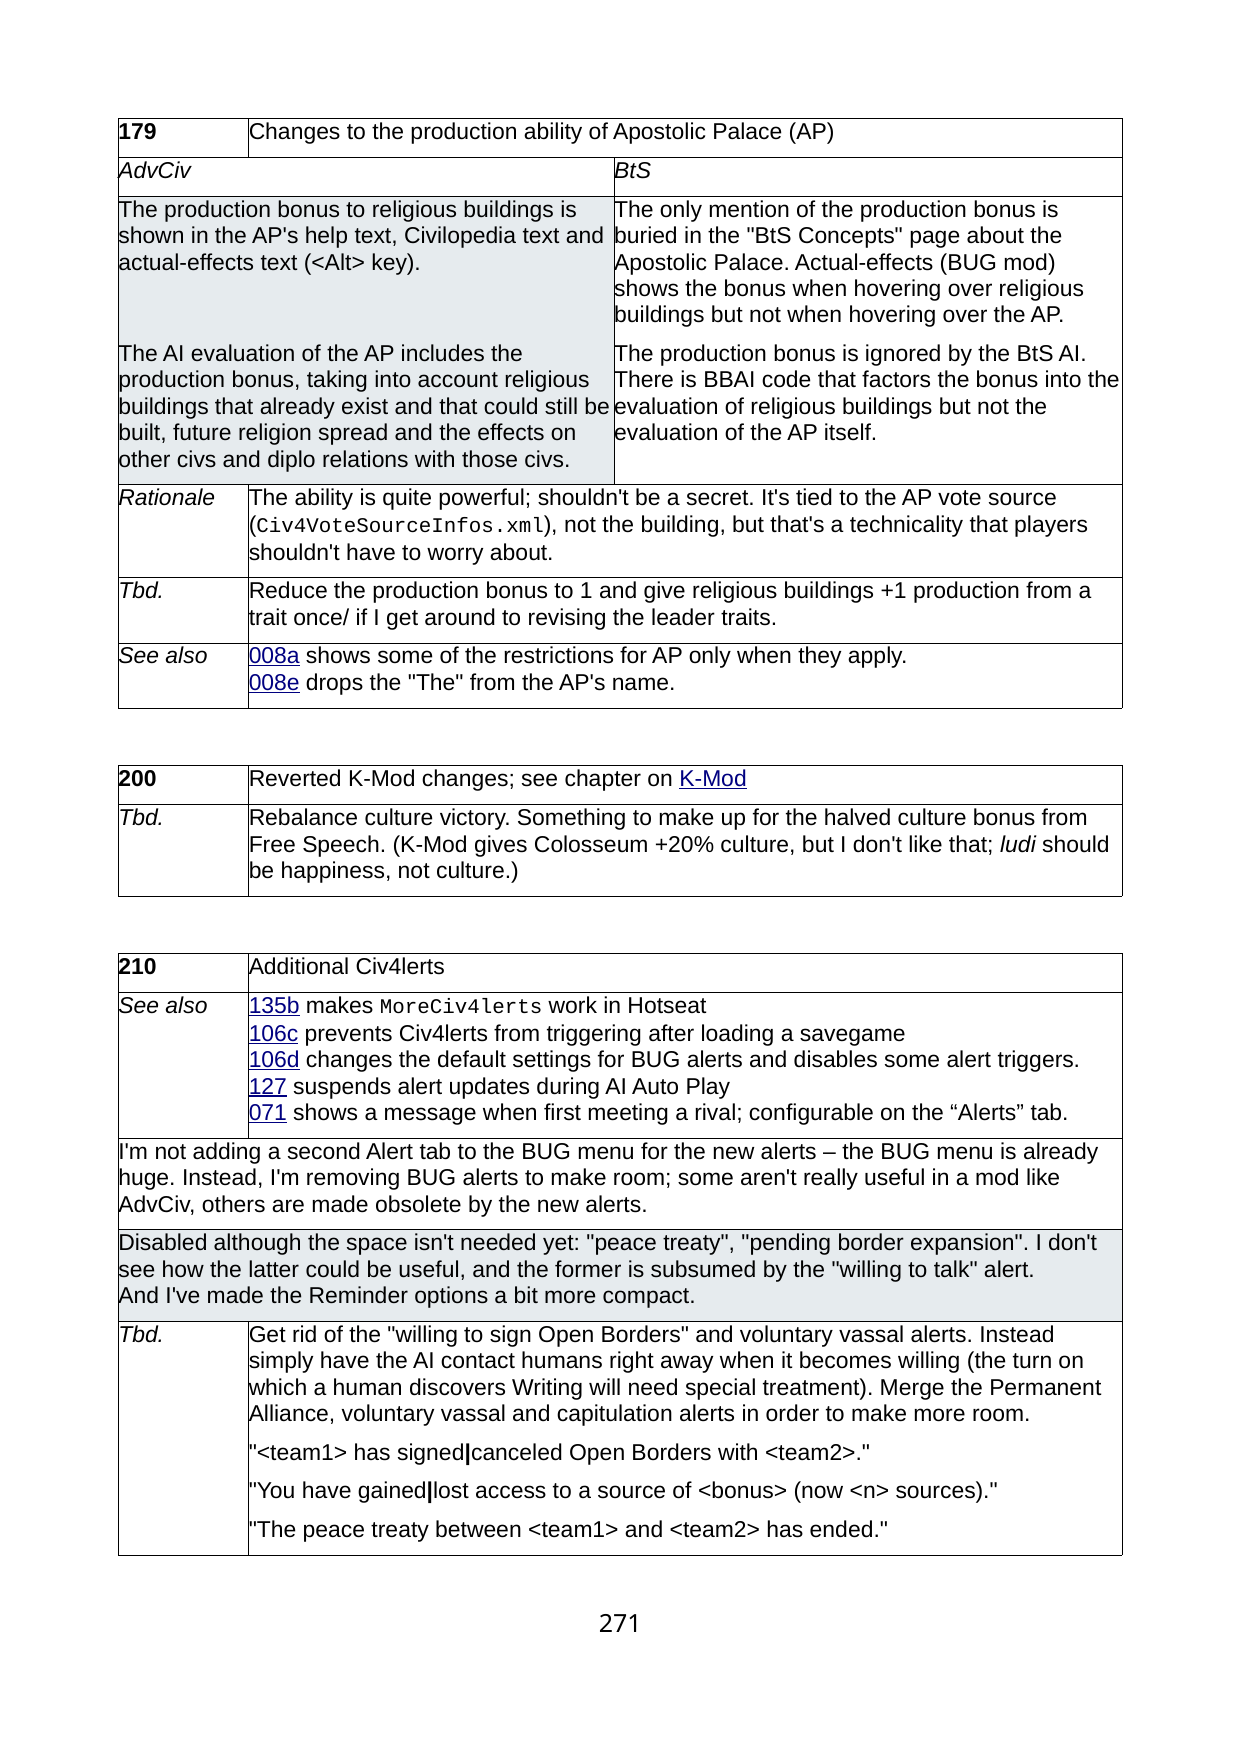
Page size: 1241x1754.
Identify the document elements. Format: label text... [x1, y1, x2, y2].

table_header Additional Civ4lerts [249, 954, 1122, 992]
table_cell Tbd. [119, 805, 248, 896]
table_cell Disabled although the space isn't needed yet: "peace treaty", "pending border expansion". I don't see how the latter could be useful, and the former is subsumed by the "willing to talk" alert. And I've made the Reminder options a bit more compact. [119, 1230, 1122, 1321]
table_cell 135b makes MoreCiv4lerts work in Hotseat 106c prevents Civ4lerts from triggering after loading a savegame 106d changes the default settings for BUG alerts and disables some alert triggers. 127 suspends alert updates during AI Auto Play 071 shows a message when first meeting a rival; configurable on the “Alerts” tab. [249, 993, 1122, 1138]
table_cell Tbd. [119, 578, 248, 642]
table_cell Rebalance culture victory. Something to make up for the halved culture bonus from Free Speech. (K-Mod gives Colosseum +20% culture, but I don't like that; ludi should be happiness, not culture.) [249, 805, 1122, 896]
table_header 179 [119, 119, 248, 157]
table_cell The production bonus to religious buildings is shown in the AP's help text, Civilopedia text and actual-effects text (<Alt> key). The AI evaluation of the AP includes the production bonus, taking into account religious buildings that already exist and that could still be built, future religion spread and the effects on other civs and diplo relations with those civs. [119, 197, 614, 484]
table_cell AdvCiv [119, 158, 614, 196]
table_header 200 [119, 766, 248, 804]
table_header Changes to the production ability of Apostolic Palace (AP) [249, 119, 1122, 157]
table_cell The ability is quite powerful; shouldn't be a secret. It's tied to the AP vote source (Civ4VoteSourceInfos.xml), not the building, but that's a technicality that players shouldn't have to worry about. [249, 485, 1122, 577]
table_cell See also [119, 993, 248, 1138]
table_cell 008a shows some of the restrictions for AP only when they apply. 008e drops the "The" from the AP's name. [249, 644, 1122, 708]
table_cell Reduce the production bonus to 1 and give religious buildings +1 production from a trait once/ if I get around to revising the leader traits. [249, 578, 1122, 642]
table_cell I'm not adding a second Alert tab to the BUG menu for the new alerts – the BUG menu is already huge. Instead, I'm removing BUG alerts to make room; some aren't really useful in a mod like AdvCiv, others are made obsolete by the new alerts. [119, 1139, 1122, 1229]
table_cell Get rid of the "willing to sign Open Borders" and voluntary vassal alerts. Instead simply have the AI contact humans right away when it becomes willing (the turn on which a human discovers Writing will need special treatment). Merge the Permanent Alliance, voluntary vassal and capitulation alerts in order to make more room. "<team1> has signed|canceled Open Borders with <team2>." "You have gained|lost access to a source of <bonus> (now <n> sources)." "The peace treaty between <team1> and <team2> has ended." [249, 1322, 1122, 1555]
table_cell See also [119, 644, 248, 708]
table_cell Tbd. [119, 1322, 248, 1555]
table_cell BtS [615, 158, 1122, 196]
table_cell Rationale [119, 485, 248, 577]
table_header Reverted K-Mod changes; see chapter on K-Mod [249, 766, 1122, 804]
table_cell The only mention of the production bonus is buried in the "BtS Concepts" page about the Apostolic Palace. Actual-effects (BUG mod) shows the bonus when hovering over religious buildings but not when hovering over the AP. The production bonus is ignored by the BtS AI. There is BBAI code that factors the bonus into the evaluation of religious buildings but not the evaluation of the AP itself. [615, 197, 1122, 484]
table_header 210 [119, 954, 248, 992]
